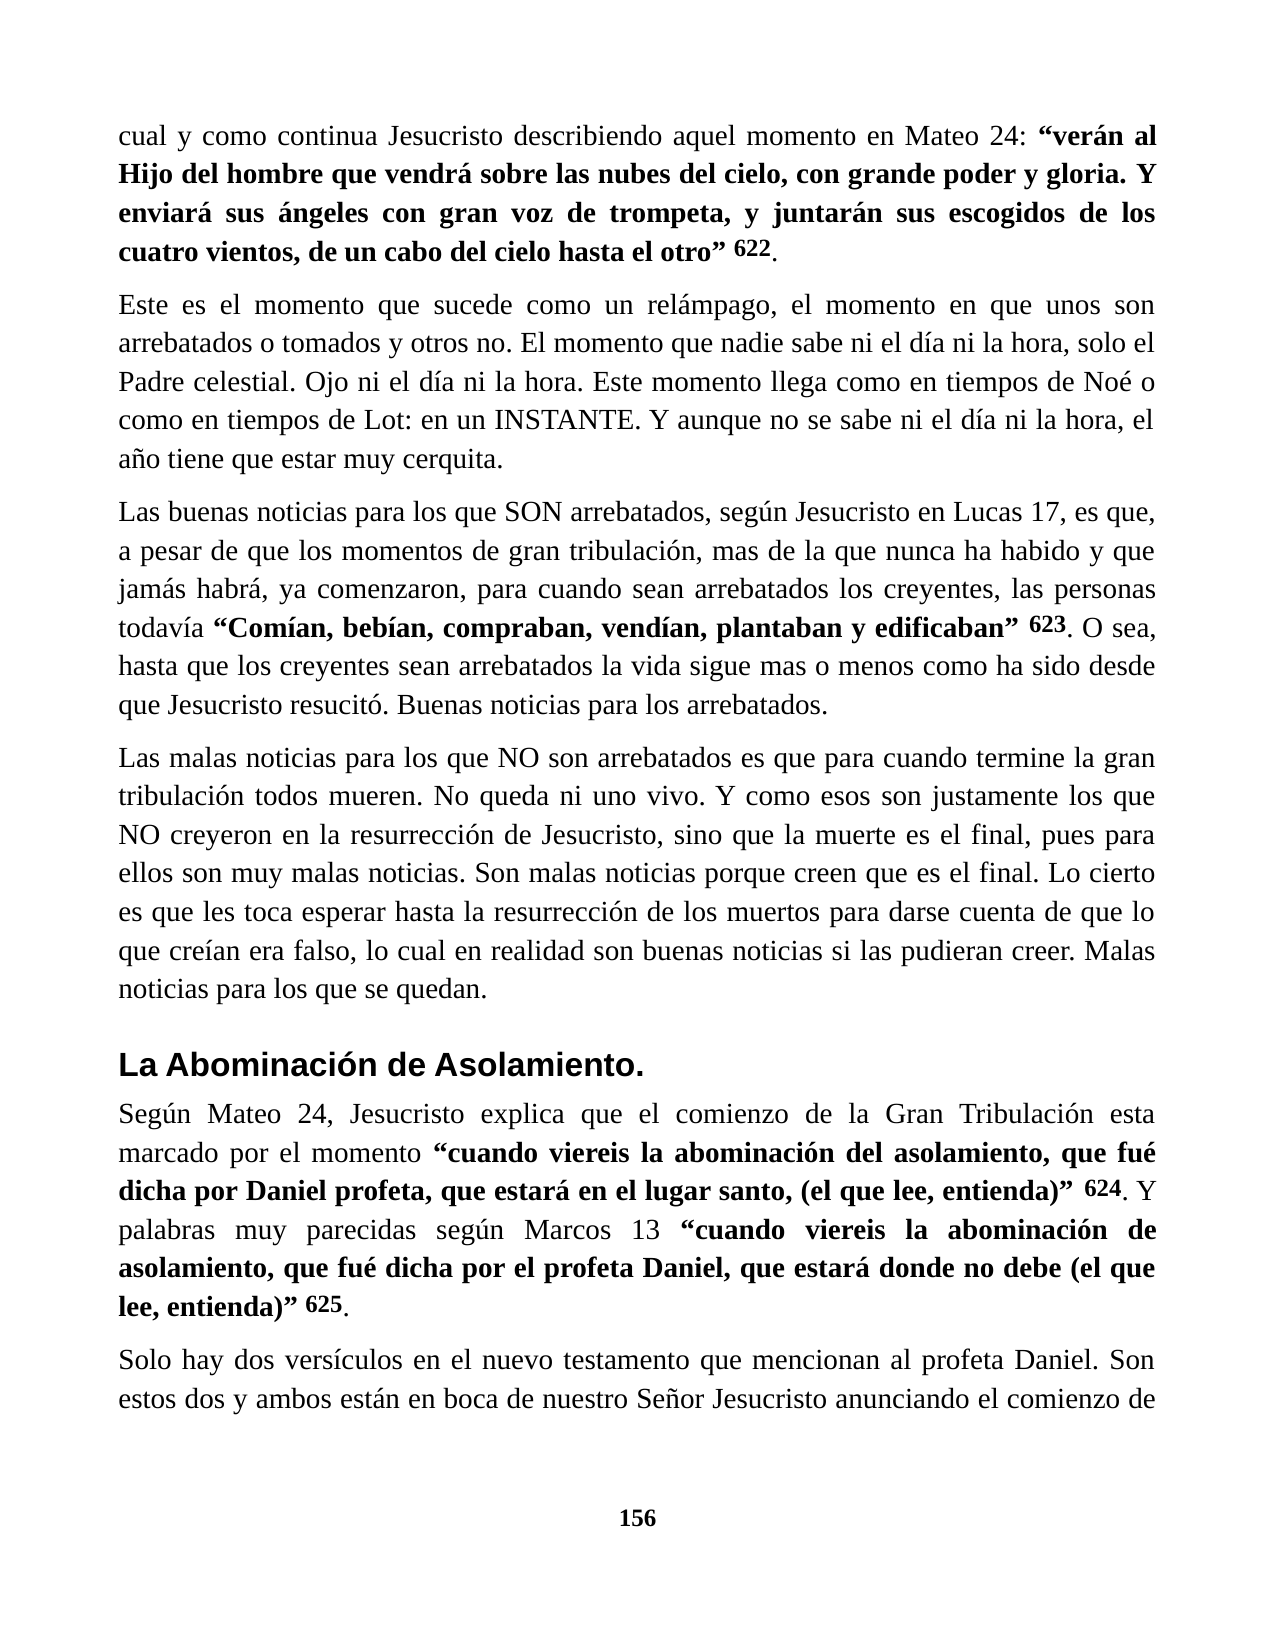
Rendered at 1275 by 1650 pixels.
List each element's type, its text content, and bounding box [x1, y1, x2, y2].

text Este es el momento que sucede como un relámpago, el momento en que unos son arrebatados o tomados y otros no. El momento que nadie sabe ni el día ni la hora, solo el Padre celestial. Ojo ni el día ni la hora. Este momento llega como en tiempos de Noé o como en tiempos de Lot: en un INSTANTE. Y aunque no se sabe ni el día ni la hora, el año tiene que estar muy cerquita. [118, 287, 1157, 474]
text Solo hay dos versículos en el nuevo testamento que mencionan al profeta Daniel. Son estos dos y ambos están en boca de nuestro Señor Jesucristo anunciando el comienzo de [118, 1342, 1157, 1414]
text Las malas noticias para los que NO son arrebatados es que para cuando termine la gran tribulación todos mueren. No queda ni uno vivo. Y como esos son justamente los que NO creyeron en la resurrección de Jesucristo, sino que la muerte es el final, pues para ellos son muy malas noticias. Son malas noticias porque creen que es el final. Lo cierto es que les toca esperar hasta la resurrección de los muertos para darse cuenta de que lo que creían era falso, lo cual en realidad son buenas noticias si las pudieran creer. Malas noticias para los que se quedan. [118, 740, 1157, 1005]
subtitle La Abominación de Asolamiento. [118, 1045, 1157, 1084]
text Según Mateo 24, Jesucristo explica que el comienzo de la Gran Tribulación esta marcado por el momento “cuando viereis la abominación del asolamiento, que fué dicha por Daniel profeta, que estará en el lugar santo, (el que lee, entienda)” . Y palabras muy parecidas según Marcos 13 “cuando viereis la abominación de asolamiento, que fué dicha por el profeta Daniel, que estará donde no debe (el que lee, entienda)” . [118, 1096, 1157, 1323]
text Las buenas noticias para los que SON arrebatados, según Jesucristo en Lucas 17, es que, a pesar de que los momentos de gran tribulación, mas de la que nunca ha habido y que jamás habrá, ya comenzaron, para cuando sean arrebatados los creyentes, las personas todavía “Comían, bebían, compraban, vendían, plantaban y edificaban” . O sea, hasta que los creyentes sean arrebatados la vida sigue mas o menos como ha sido desde que Jesucristo resucitó. Buenas noticias para los arrebatados. [118, 494, 1157, 720]
text cual y como continua Jesucristo describiendo aquel momento en Mateo 24: “verán al Hijo del hombre que vendrá sobre las nubes del cielo, con grande poder y gloria. Y enviará sus ángeles con gran voz de trompeta, y juntarán sus escogidos de los cuatro vientos, de un cabo del cielo hasta el otro” . [118, 118, 1157, 267]
